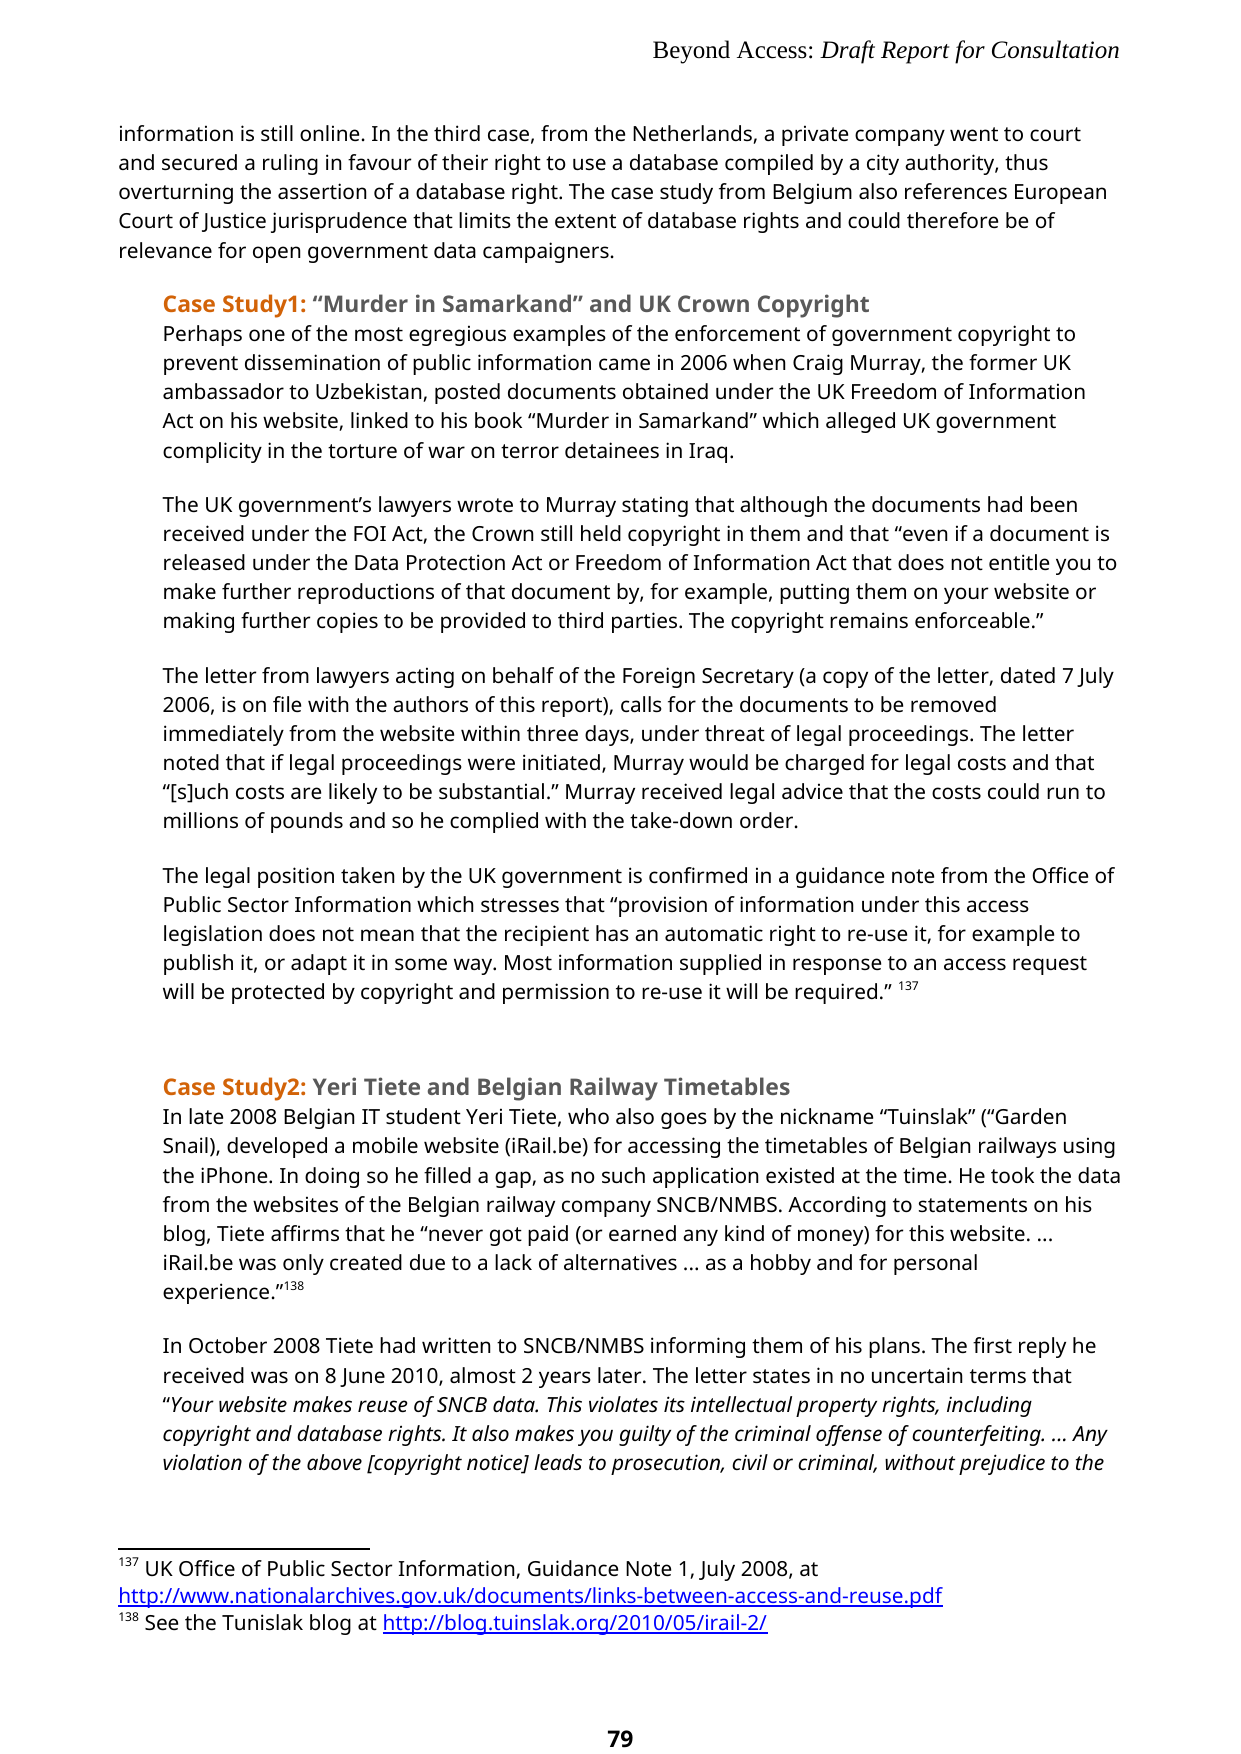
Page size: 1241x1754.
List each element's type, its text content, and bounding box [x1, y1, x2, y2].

text The letter from lawyers acting on behalf of the Foreign Secretary (a copy of the letter, dated 7 July 2006, is on file with the authors of this report), calls for the documents to be removed immediately from the website within three days, under threat of legal proceedings. The letter noted that if legal proceedings were initiated, Murray would be charged for legal costs and that “[s]uch costs are likely to be substantial.” Murray received legal advice that the costs could run to millions of pounds and so he complied with the take-down order. [162, 660, 1122, 835]
text The legal position taken by the UK government is confirmed in a guidance note from the Office of Public Sector Information which stresses that “provision of information under this access legislation does not mean that the recipient has an automatic right to re-use it, for example to publish it, or adapt it in some way. Most information supplied in response to an access request will be protected by copyright and permission to re-use it will be required.” [162, 860, 1122, 1006]
text The UK government’s lawyers wrote to Murray stating that although the documents had been received under the FOI Act, the Crown still held copyright in them and that “even if a document is released under the Data Protection Act or Freedom of Information Act that does not entitle you to make further reproductions of that document by, for example, putting them on your website or making further copies to be provided to third parties. The copyright remains enforceable.” [162, 489, 1122, 635]
text In late 2008 Belgian IT student Yeri Tiete, who also goes by the nickname “Tuinslak” (“Garden Snail), developed a mobile website (iRail.be) for accessing the timetables of Belgian railways using the iPhone. In doing so he filled a gap, as no such application existed at the time. He took the data from the websites of the Belgian railway company SNCB/NMBS. According to statements on his blog, Tiete affirms that he “never got paid (or earned any kind of money) for this website. ... iRail.be was only created due to a lack of alternatives ... as a hobby and for personal experience.” [162, 1101, 1122, 1306]
text Case Study1: “Murder in Samarkand” and UK Crown Copyright [162, 289, 1122, 318]
text Case Study2: Yeri Tiete and Belgian Railway Timetables [162, 1072, 1122, 1101]
text Perhaps one of the most egregious examples of the enforcement of government copyright to prevent dissemination of public information came in 2006 when Craig Murray, the former UK ambassador to Uzbekistan, posted documents obtained under the UK Freedom of Information Act on his website, linked to his book “Murder in Samarkand” which alleged UK government complicity in the torture of war on terror detainees in Iraq. [162, 318, 1122, 464]
text UK Office of Public Sector Information, Guidance Note 1, July 2008, at http://www.nationalarchives.gov.uk/documents/links-between-access-and-reuse.pdf [118, 1554, 1122, 1609]
text In October 2008 Tiete had written to SNCB/NMBS informing them of his plans. The first reply he received was on 8 June 2010, almost 2 years later. The letter states in no uncertain terms that “Your website makes reuse of SNCB data. This violates its intellectual property rights, including copyright and database rights. It also makes you guilty of the criminal offense of counterfeiting. ... Any violation of the above [copyright notice] leads to prosecution, civil or criminal, without prejudice to the [162, 1331, 1122, 1476]
text See the Tunislak blog at http://blog.tuinslak.org/2010/05/irail-2/ [118, 1609, 1122, 1636]
text information is still online. In the third case, from the Netherlands, a private company went to court and secured a ruling in favour of their right to use a database compiled by a city authority, thus overturning the assertion of a database right. The case study from Belgium also references European Court of Justice jurisprudence that limits the extent of database rights and could therefore be of relevance for open government data campaigners. [118, 118, 1122, 264]
